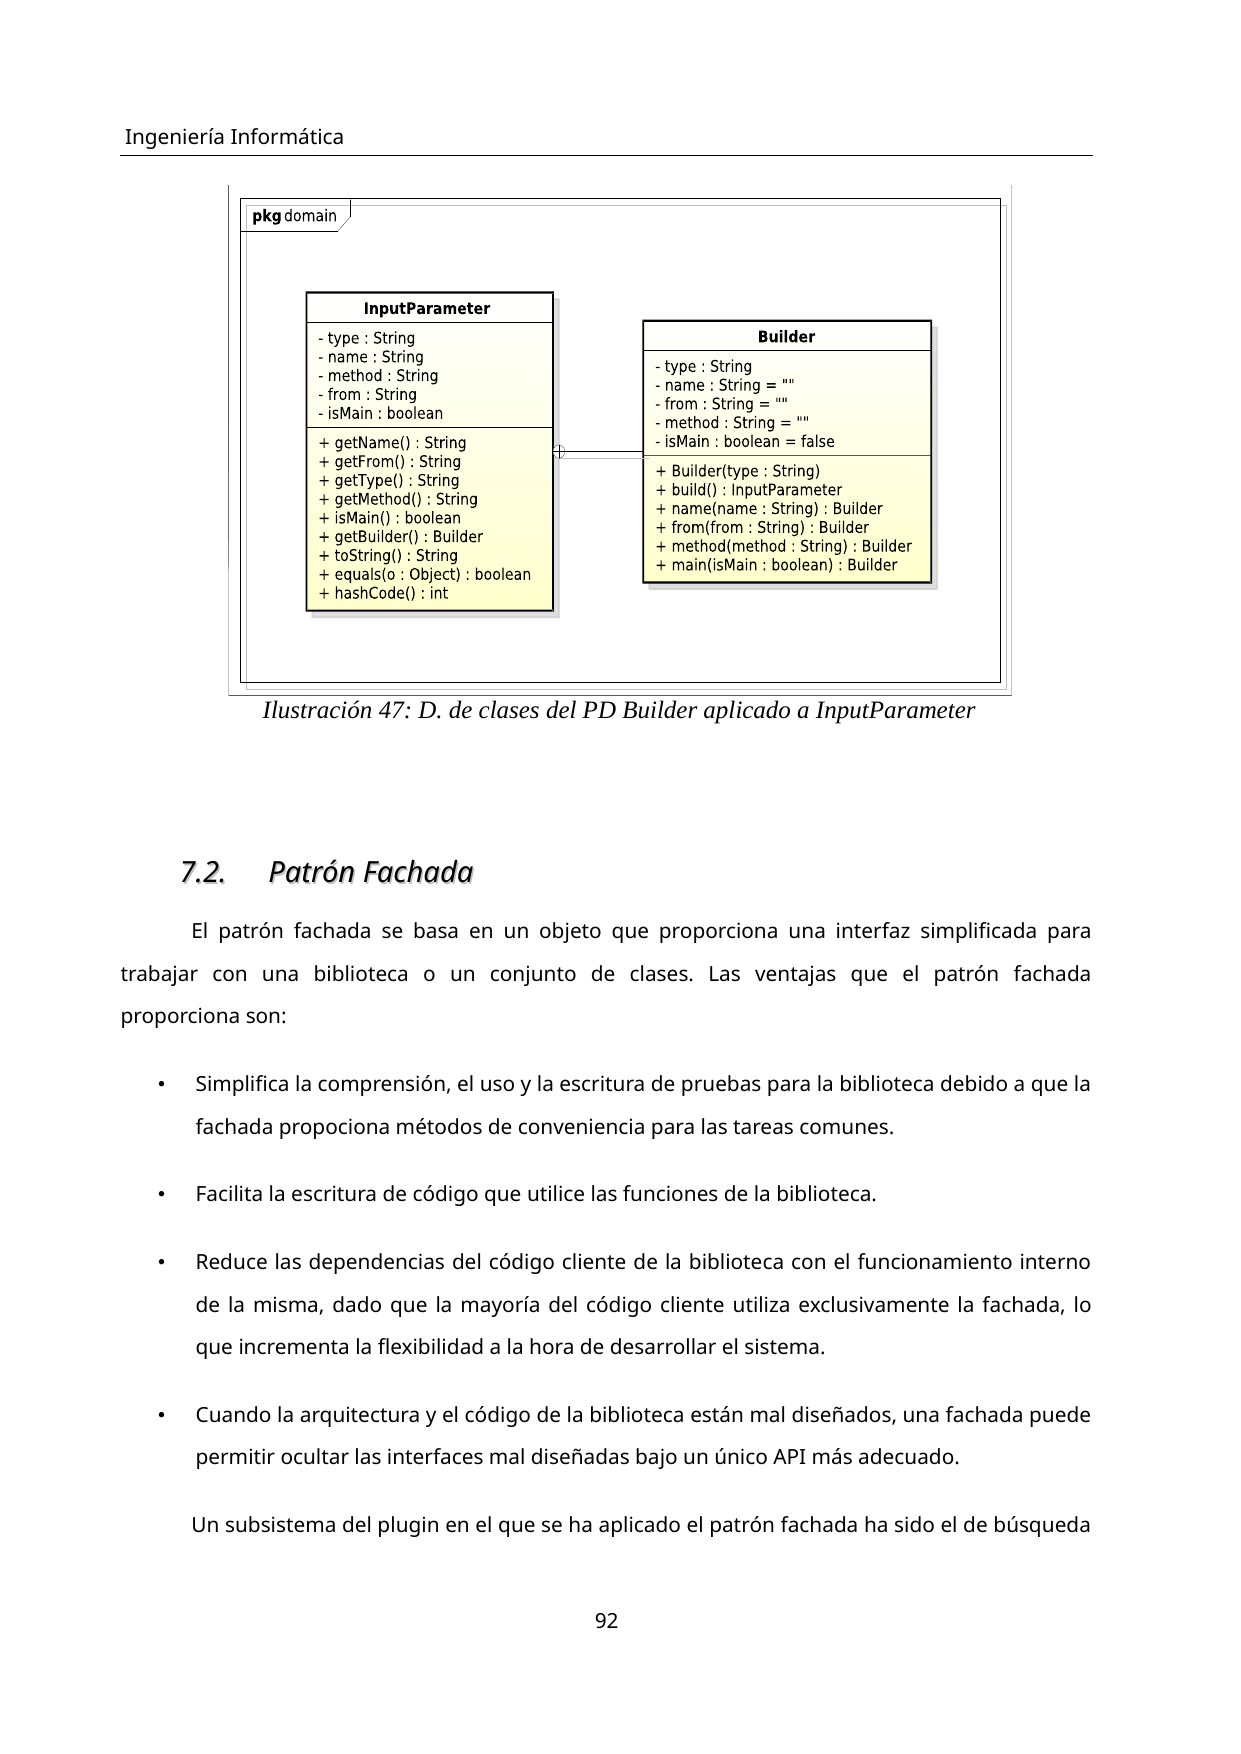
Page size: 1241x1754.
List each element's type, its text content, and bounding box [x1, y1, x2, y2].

text El patrón fachada se basa en un objeto que proporciona una interfaz simplificada para trabajar con una biblioteca o un conjunto de clases. Las ventajas que el patrón fachada proporciona son: [120, 916, 1093, 1030]
list Cuando la arquitectura y el código de la biblioteca están mal diseñados, una fachada puede permitir ocultar las interfaces mal diseñadas bajo un único API más adecuado. [158, 1400, 1093, 1471]
list Reduce las dependencias del código cliente de la biblioteca con el funcionamiento interno de la misma, dado que la mayoría del código cliente utiliza exclusivamente la fachada, lo que incrementa la flexibilidad a la hora de desarrollar el sistema. [158, 1247, 1093, 1361]
subtitle Patrón Fachada [179, 852, 1093, 891]
list Facilita la escritura de código que utilice las funciones de la biblioteca. [158, 1179, 1093, 1208]
text Un subsistema del plugin en el que se ha aplicado el patrón fachada ha sido el de búsqueda [120, 1510, 1093, 1538]
list Simplifica la comprensión, el uso y la escritura de pruebas para la biblioteca debido a que la fachada propociona métodos de conveniencia para las tareas comunes. [158, 1069, 1093, 1140]
text Ilustración 47: D. de clases del PD Builder aplicado a InputParameter [205, 197, 1035, 724]
